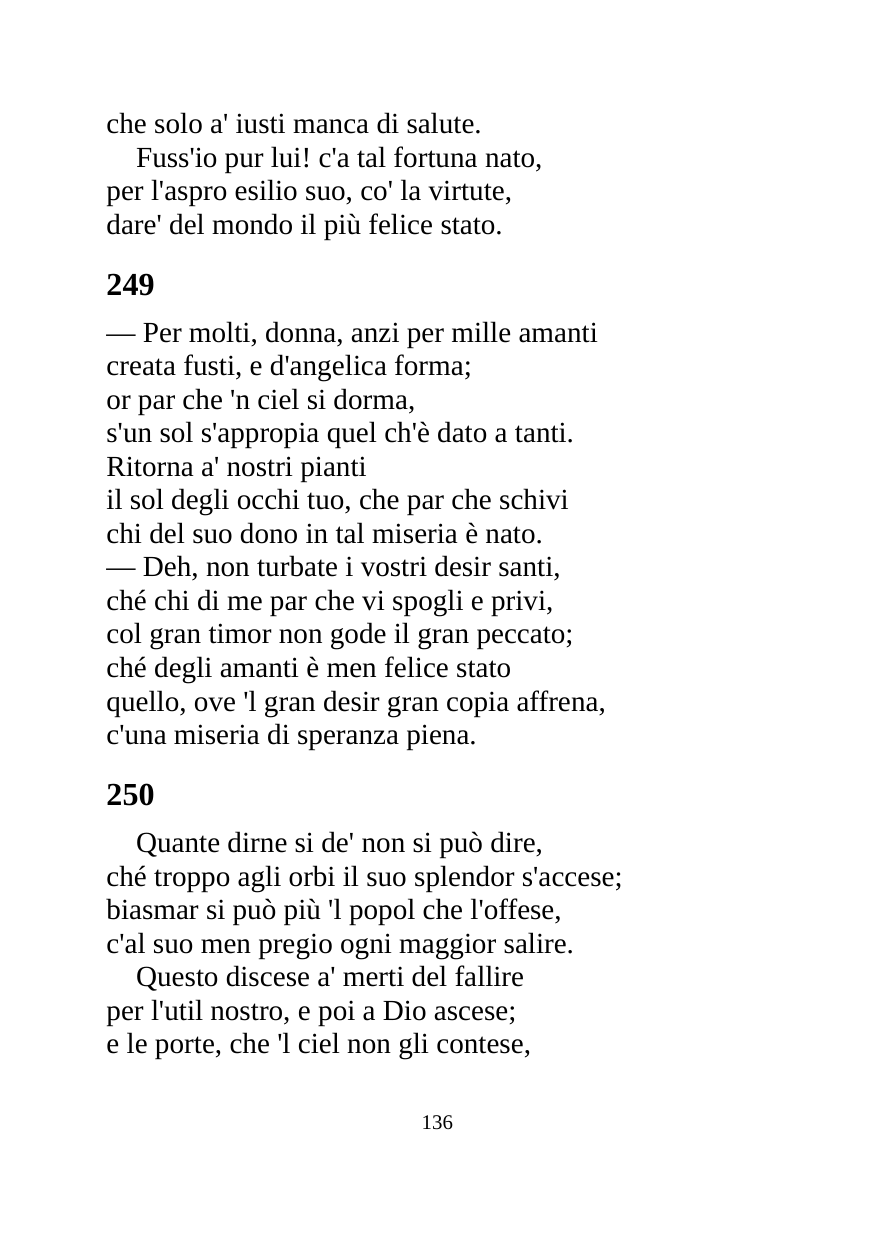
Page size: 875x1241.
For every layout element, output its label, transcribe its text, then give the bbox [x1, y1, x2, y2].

text c'al suo men pregio ogni maggior salire. [106, 926, 768, 959]
text ché chi di me par che vi spogli e privi, [106, 583, 768, 617]
text Fuss'io pur lui! c'a tal fortuna nato, [106, 140, 768, 173]
text or par che 'n ciel si dorma, [106, 382, 768, 415]
text Ritorna a' nostri pianti [106, 449, 768, 482]
text — Deh, non turbate i vostri desir santi, [106, 549, 768, 583]
text Quante dirne si de' non si può dire, [106, 825, 768, 859]
text s'un sol s'appropia quel ch'è dato a tanti. [106, 415, 768, 449]
text c'una miseria di speranza piena. [106, 717, 768, 751]
text biasmar si può più 'l popol che l'offese, [106, 892, 768, 926]
text col gran timor non gode il gran peccato; [106, 617, 768, 650]
text ché troppo agli orbi il suo splendor s'accese; [106, 859, 768, 892]
text chi del suo dono in tal miseria è nato. [106, 516, 768, 549]
text il sol degli occhi tuo, che par che schivi [106, 482, 768, 516]
text per l'util nostro, e poi a Dio ascese; [106, 993, 768, 1026]
text Questo discese a' merti del fallire [106, 959, 768, 993]
subtitle 249 [106, 265, 768, 302]
text ché degli amanti è men felice stato [106, 650, 768, 684]
text quello, ove 'l gran desir gran copia affrena, [106, 684, 768, 717]
text per l'aspro esilio suo, co' la virtute, [106, 173, 768, 207]
subtitle 250 [106, 776, 768, 813]
text — Per molti, donna, anzi per mille amanti [106, 315, 768, 348]
text che solo a' iusti manca di salute. [106, 106, 768, 140]
text e le porte, che 'l ciel non gli contese, [106, 1026, 768, 1060]
text creata fusti, e d'angelica forma; [106, 348, 768, 382]
text dare' del mondo il più felice stato. [106, 207, 768, 240]
